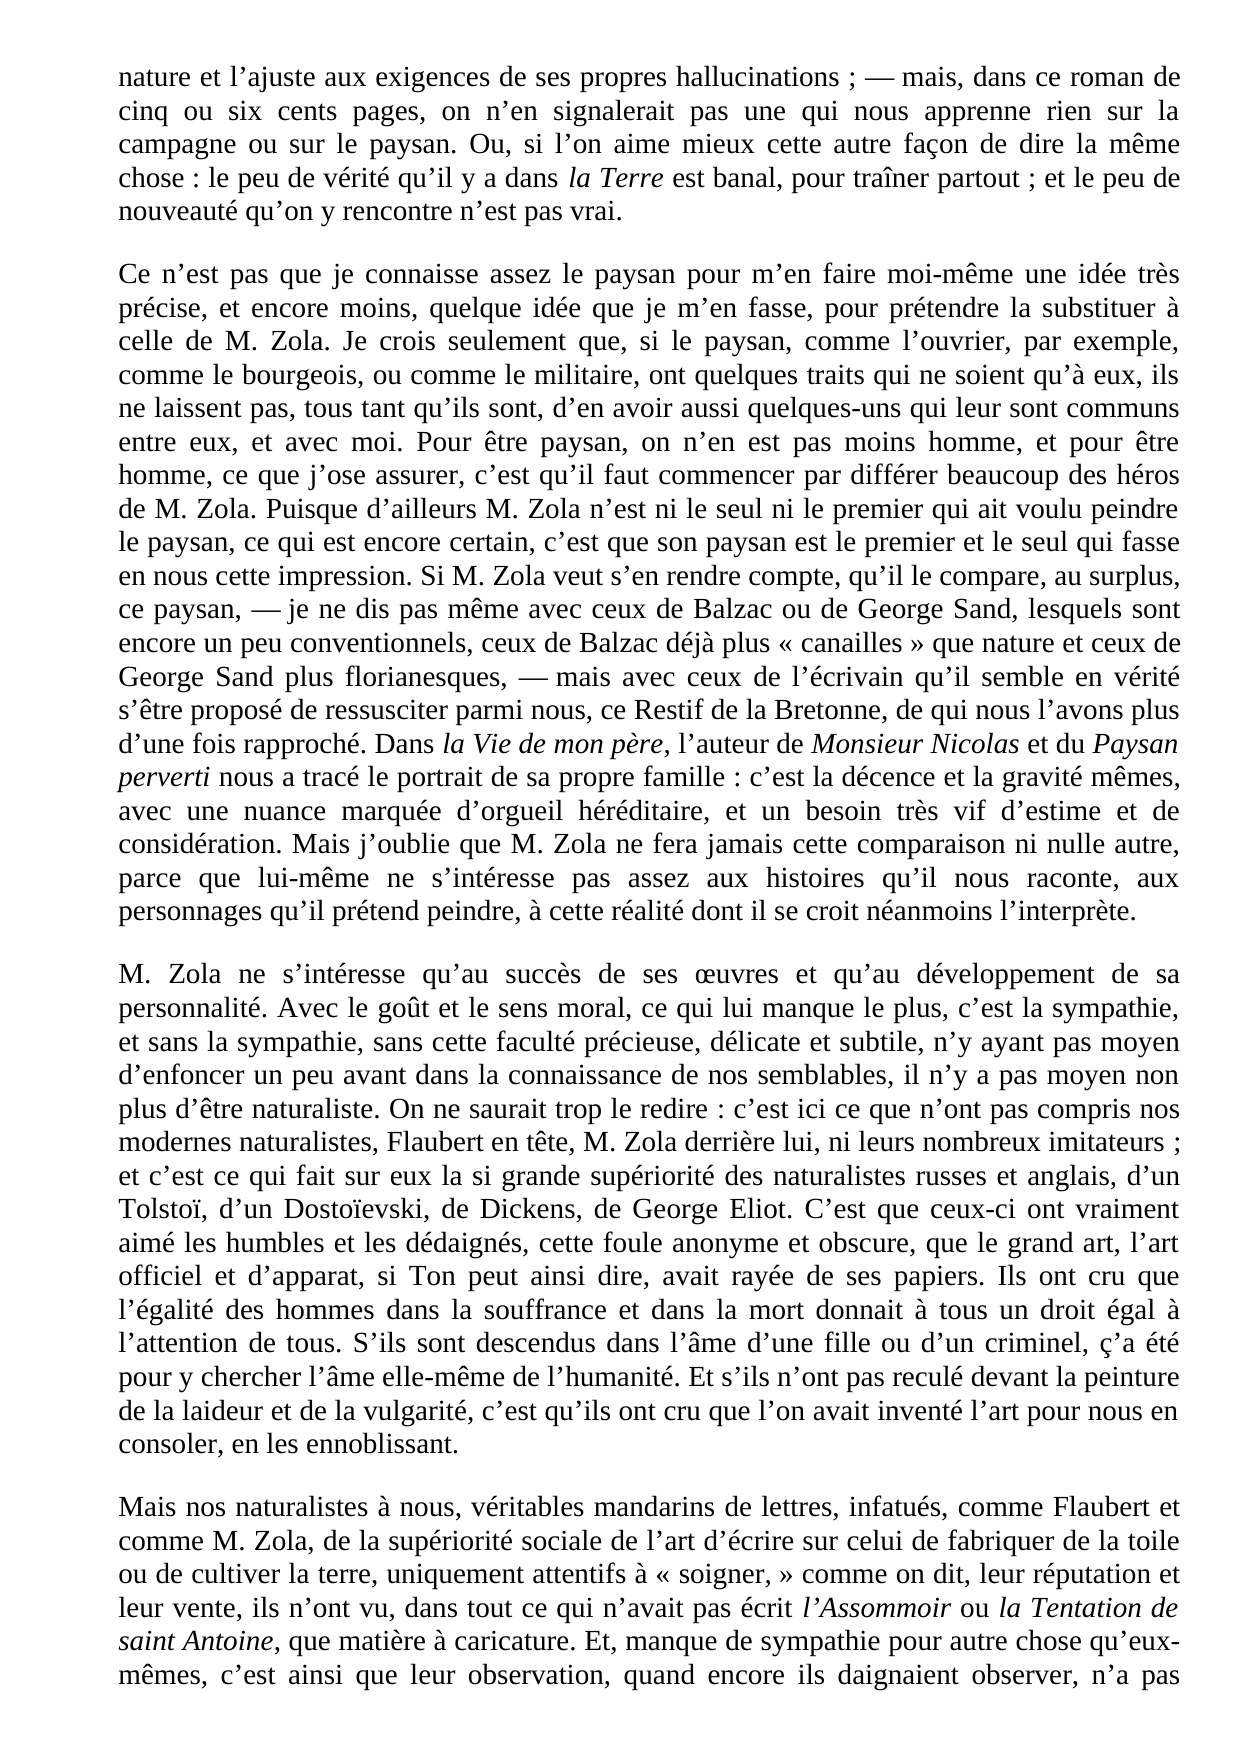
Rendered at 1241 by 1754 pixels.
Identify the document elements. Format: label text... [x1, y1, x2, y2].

text nature et l’ajuste aux exigences de ses propres hallucinations ; — mais, dans ce roman de cinq ou six cents pages, on n’en signalerait pas une qui nous apprenne rien sur la campagne ou sur le paysan. Ou, si l’on aime mieux cette autre façon de dire la même chose : le peu de vérité qu’il y a dans la Terre est banal, pour traîner partout ; et le peu de nouveauté qu’on y rencontre n’est pas vrai. [118, 59, 1181, 227]
text Ce n’est pas que je connaisse assez le paysan pour m’en faire moi-même une idée très précise, et encore moins, quelque idée que je m’en fasse, pour prétendre la substituer à celle de M. Zola. Je crois seulement que, si le paysan, comme l’ouvrier, par exemple, comme le bourgeois, ou comme le militaire, ont quelques traits qui ne soient qu’à eux, ils ne laissent pas, tous tant qu’ils sont, d’en avoir aussi quelques-uns qui leur sont communs entre eux, et avec moi. Pour être paysan, on n’en est pas moins homme, et pour être homme, ce que j’ose assurer, c’est qu’il faut commencer par différer beaucoup des héros de M. Zola. Puisque d’ailleurs M. Zola n’est ni le seul ni le premier qui ait voulu peindre le paysan, ce qui est encore certain, c’est que son paysan est le premier et le seul qui fasse en nous cette impression. Si M. Zola veut s’en rendre compte, qu’il le compare, au surplus, ce paysan, — je ne dis pas même avec ceux de Balzac ou de George Sand, lesquels sont encore un peu conventionnels, ceux de Balzac déjà plus « canailles » que nature et ceux de George Sand plus florianesques, — mais avec ceux de l’écrivain qu’il semble en vérité s’être proposé de ressusciter parmi nous, ce Restif de la Bretonne, de qui nous l’avons plus d’une fois rapproché. Dans la Vie de mon père, l’auteur de Monsieur Nicolas et du Paysan perverti nous a tracé le portrait de sa propre famille : c’est la décence et la gravité mêmes, avec une nuance marquée d’orgueil héréditaire, et un besoin très vif d’estime et de considération. Mais j’oublie que M. Zola ne fera jamais cette comparaison ni nulle autre, parce que lui-même ne s’intéresse pas assez aux histoires qu’il nous raconte, aux personnages qu’il prétend peindre, à cette réalité dont il se croit néanmoins l’interprète. [118, 256, 1181, 927]
text Mais nos naturalistes à nous, véritables mandarins de lettres, infatués, comme Flaubert et comme M. Zola, de la supériorité sociale de l’art d’écrire sur celui de fabriquer de la toile ou de cultiver la terre, uniquement attentifs à « soigner, » comme on dit, leur réputation et leur vente, ils n’ont vu, dans tout ce qui n’avait pas écrit l’Assommoir ou la Tentation de saint Antoine, que matière à caricature. Et, manque de sympathie pour autre chose qu’eux-mêmes, c’est ainsi que leur observation, quand encore ils daignaient observer, n’a pas [118, 1489, 1181, 1690]
text M. Zola ne s’intéresse qu’au succès de ses œuvres et qu’au développement de sa personnalité. Avec le goût et le sens moral, ce qui lui manque le plus, c’est la sympathie, et sans la sympathie, sans cette faculté précieuse, délicate et subtile, n’y ayant pas moyen d’enfoncer un peu avant dans la connaissance de nos semblables, il n’y a pas moyen non plus d’être naturaliste. On ne saurait trop le redire : c’est ici ce que n’ont pas compris nos modernes naturalistes, Flaubert en tête, M. Zola derrière lui, ni leurs nombreux imitateurs ; et c’est ce qui fait sur eux la si grande supériorité des naturalistes russes et anglais, d’un Tolstoï, d’un Dostoïevski, de Dickens, de George Eliot. C’est que ceux-ci ont vraiment aimé les humbles et les dédaignés, cette foule anonyme et obscure, que le grand art, l’art officiel et d’apparat, si Ton peut ainsi dire, avait rayée de ses papiers. Ils ont cru que l’égalité des hommes dans la souffrance et dans la mort donnait à tous un droit égal à l’attention de tous. S’ils sont descendus dans l’âme d’une fille ou d’un criminel, ç’a été pour y chercher l’âme elle-même de l’humanité. Et s’ils n’ont pas reculé devant la peinture de la laideur et de la vulgarité, c’est qu’ils ont cru que l’on avait inventé l’art pour nous en consoler, en les ennoblissant. [118, 957, 1181, 1460]
